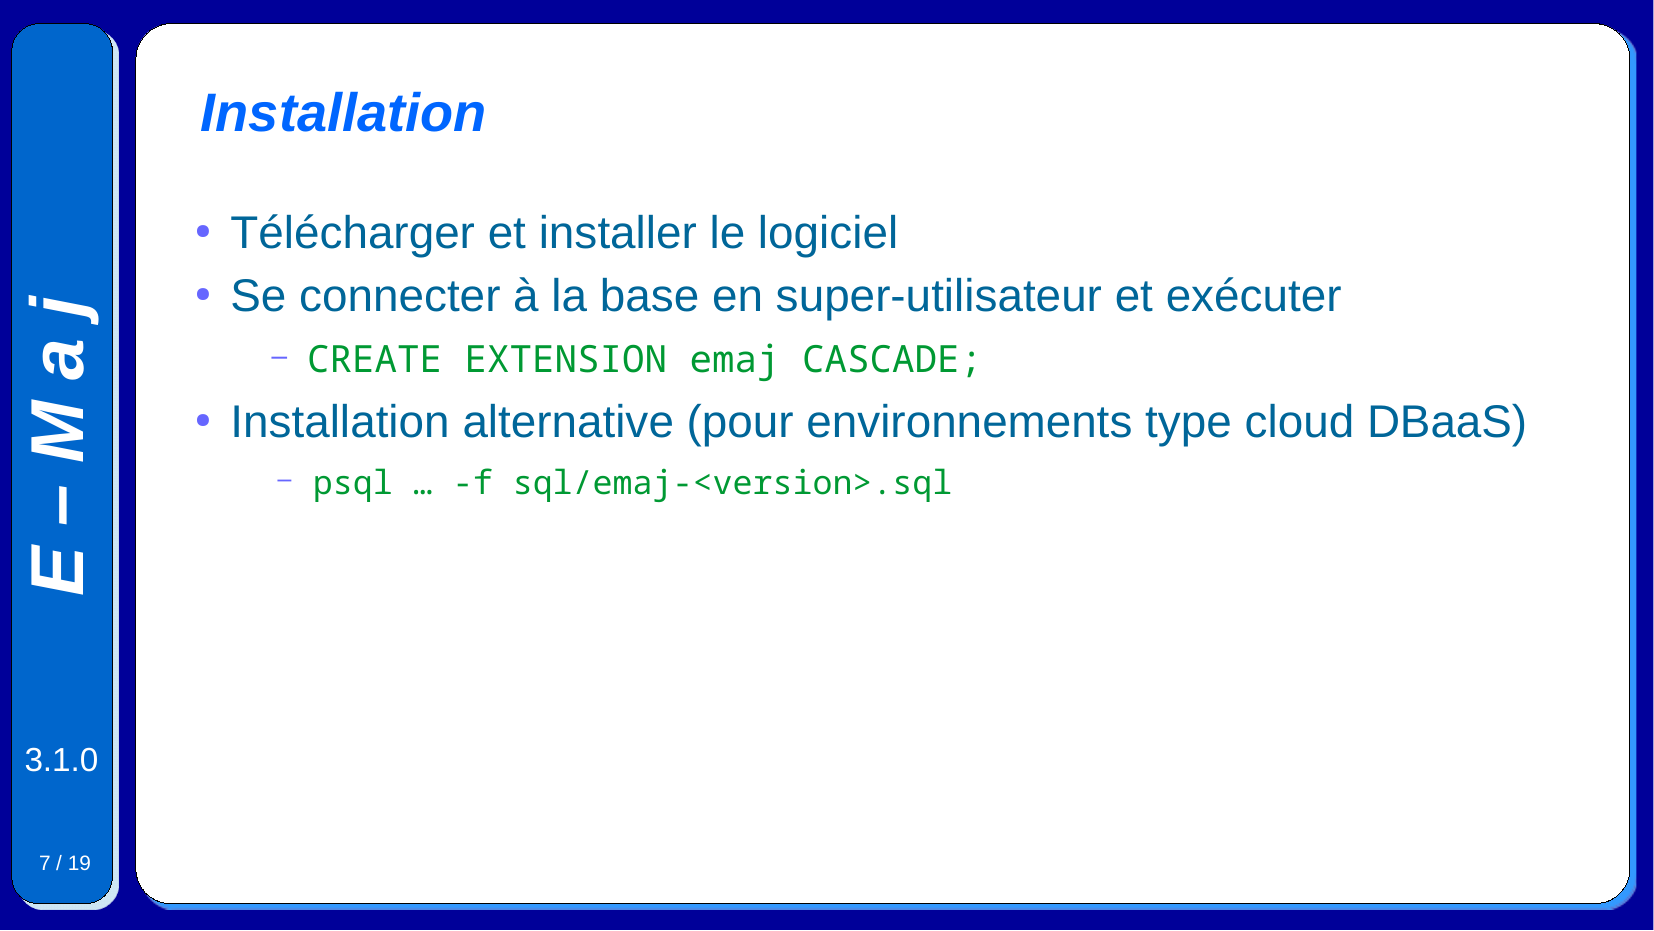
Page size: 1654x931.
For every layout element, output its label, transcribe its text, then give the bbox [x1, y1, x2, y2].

title Installation [200, 34, 1575, 191]
list Télécharger et installer le logiciel Se connecter à la base en super-utilisateur et exécuter CREATE EXTENSION emaj CASCADE; Installation alternative (pour environnements type cloud DBaaS) psql … -f sql/emaj-<version>.sql [177, 206, 1587, 880]
